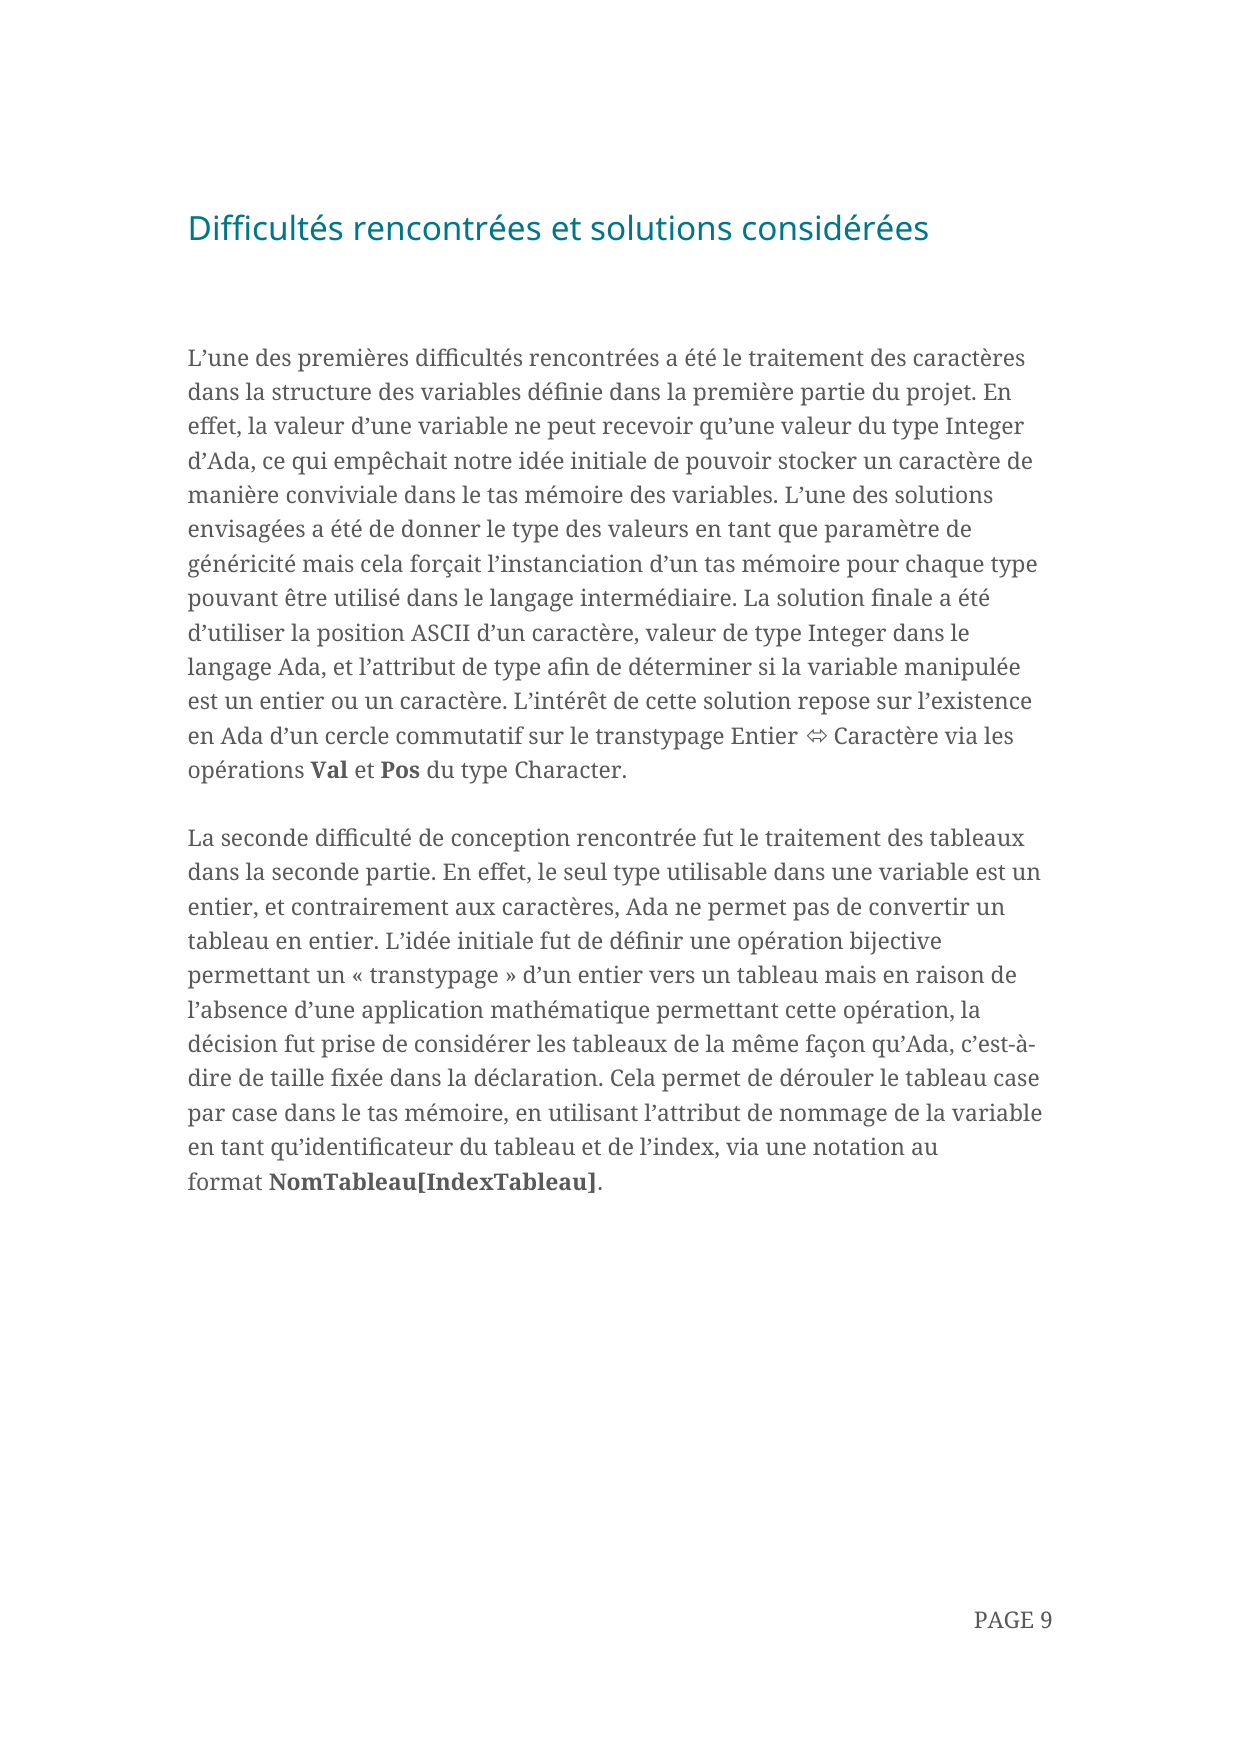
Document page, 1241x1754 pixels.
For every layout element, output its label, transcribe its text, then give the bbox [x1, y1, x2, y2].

text La seconde difficulté de conception rencontrée fut le traitement des tableaux dans la seconde partie. En effet, le seul type utilisable dans une variable est un entier, et contrairement aux caractères, Ada ne permet pas de convertir un tableau en entier. L’idée initiale fut de définir une opération bijective permettant un « transtypage » d’un entier vers un tableau mais en raison de l’absence d’une application mathématique permettant cette opération, la décision fut prise de considérer les tableaux de la même façon qu’Ada, c’est-à-dire de taille fixée dans la déclaration. Cela permet de dérouler le tableau case par case dans le tas mémoire, en utilisant l’attribut de nommage de la variable en tant qu’identificateur du tableau et de l’index, via une notation au format NomTableau[IndexTableau]. [187, 822, 1053, 1197]
text L’une des premières difficultés rencontrées a été le traitement des caractères dans la structure des variables définie dans la première partie du projet. En effet, la valeur d’une variable ne peut recevoir qu’une valeur du type Integer d’Ada, ce qui empêchait notre idée initiale de pouvoir stocker un caractère de manière conviviale dans le tas mémoire des variables. L’une des solutions envisagées a été de donner le type des valeurs en tant que paramètre de généricité mais cela forçait l’instanciation d’un tas mémoire pour chaque type pouvant être utilisé dans le langage intermédiaire. La solution finale a été d’utiliser la position ASCII d’un caractère, valeur de type Integer dans le langage Ada, et l’attribut de type afin de déterminer si la variable manipulée est un entier ou un caractère. L’intérêt de cette solution repose sur l’existence en Ada d’un cercle commutatif sur le transtypage Entier  Caractère via les opérations Val et Pos du type Character. [187, 342, 1053, 785]
subtitle Difficultés rencontrées et solutions considérées [187, 205, 1053, 251]
